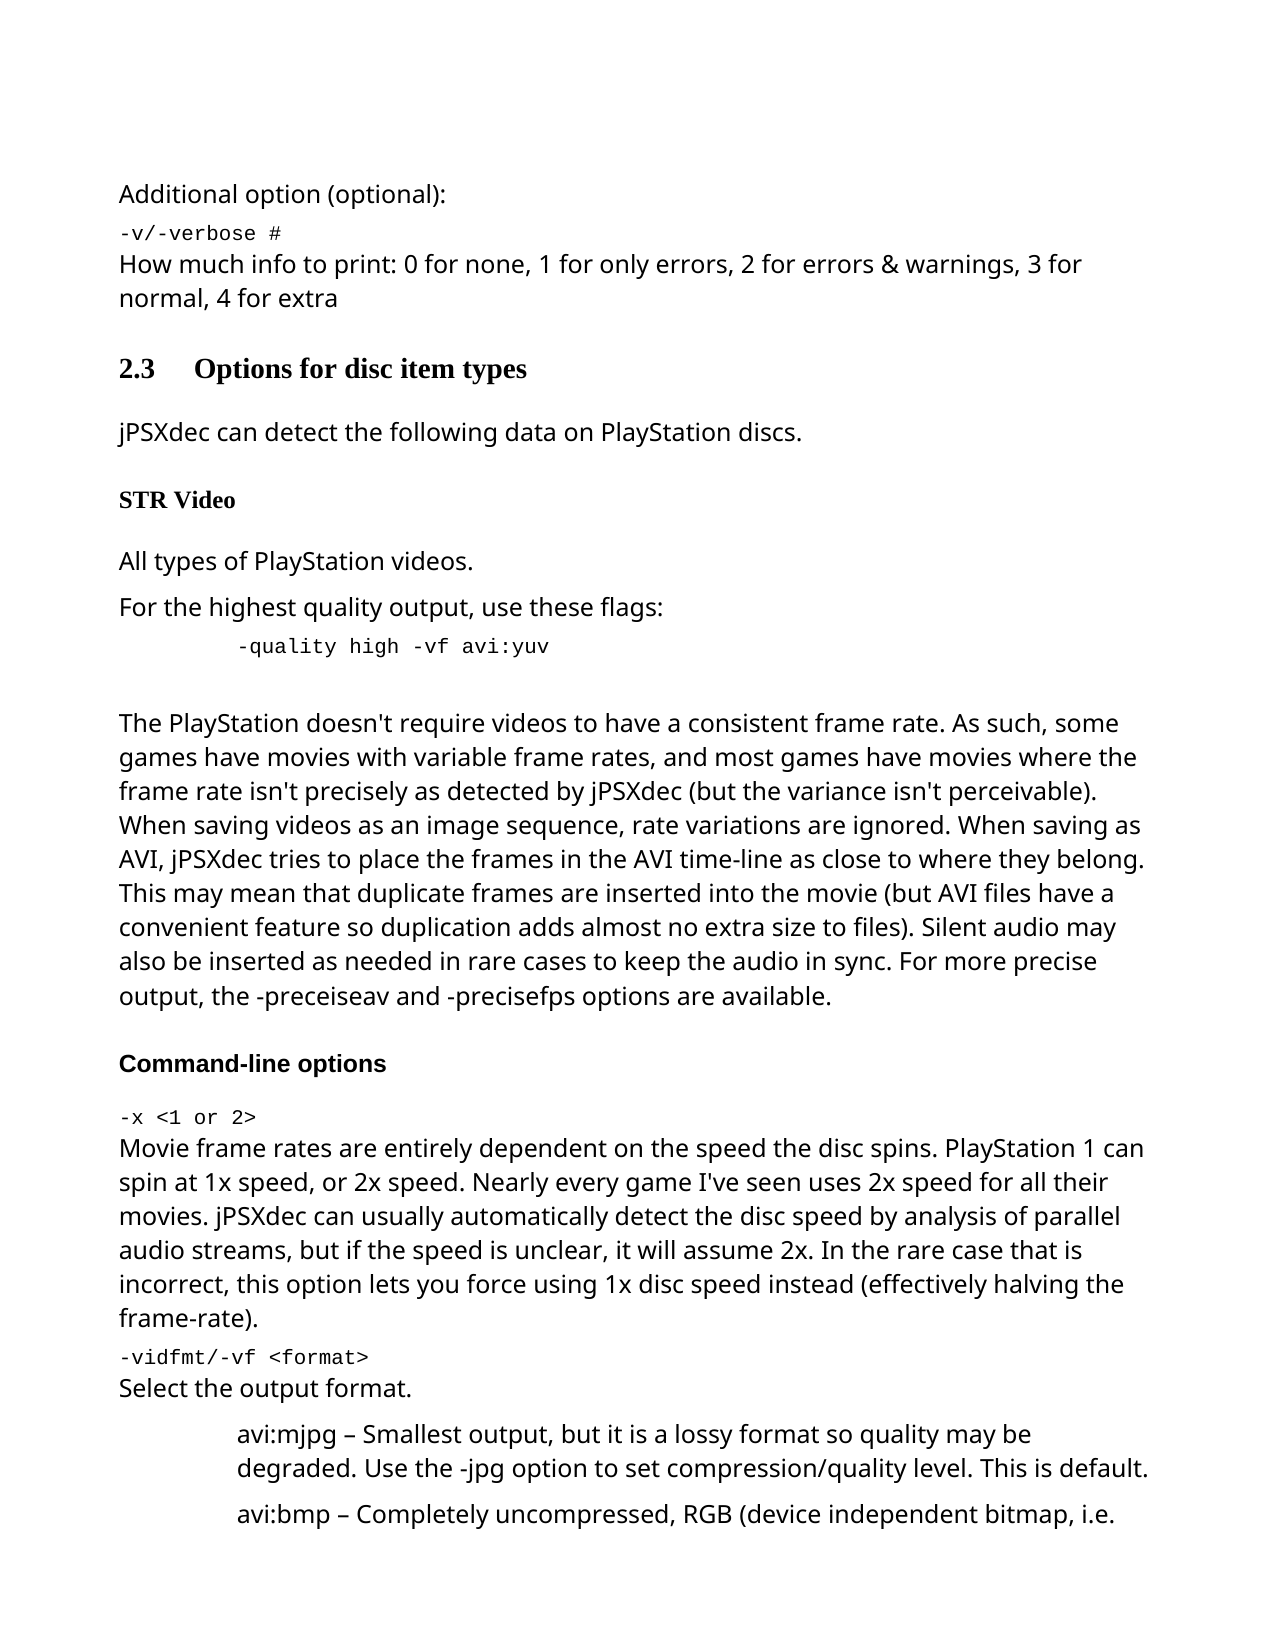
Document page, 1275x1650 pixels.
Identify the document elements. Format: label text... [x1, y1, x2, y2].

text -quality high -vf avi:yuv [237, 636, 1156, 659]
text Select the output format. [118, 1371, 1156, 1405]
text -vidfmt/-vf <format> [118, 1347, 1156, 1371]
subtitle Command-line options [118, 1049, 1156, 1078]
text jPSXdec can detect the following data on PlayStation discs. [118, 414, 1156, 449]
text How much info to print: 0 for none, 1 for only errors, 2 for errors & warnings, 3 for normal, 4 for extra [118, 246, 1156, 314]
text For the highest quality output, use these flags: [118, 590, 1156, 624]
text avi:mjpg – Smallest output, but it is a lossy format so quality may be degraded. Use the -jpg option to set compression/quality level. This is default. [237, 1417, 1156, 1485]
text The PlayStation doesn't require videos to have a consistent frame rate. As such, some games have movies with variable frame rates, and most games have movies where the frame rate isn't precisely as detected by jPSXdec (but the variance isn't perceivable). When saving videos as an image sequence, rate variations are ignored. When saving as AVI, jPSXdec tries to place the frames in the AVI time-line as close to where they belong. This may mean that duplicate frames are inserted into the movie (but AVI files have a convenient feature so duplication adds almost no extra size to files). Silent audio may also be inserted as needed in rare cases to keep the audio in sync. For more precise output, the -preceiseav and -precisefps options are available. [118, 706, 1156, 1012]
text -x <1 or 2> [118, 1107, 1156, 1131]
text avi:bmp – Completely uncompressed, RGB (device independent bitmap, i.e. [237, 1497, 1156, 1531]
subtitle STR Video [118, 486, 1156, 514]
text All types of PlayStation videos. [118, 544, 1156, 578]
text Movie frame rates are entirely dependent on the speed the disc spins. PlayStation 1 can spin at 1x speed, or 2x speed. Nearly every game I've seen uses 2x speed for all their movies. jPSXdec can usually automatically detect the disc speed by analysis of parallel audio streams, but if the speed is unclear, it will assume 2x. In the rare case that is incorrect, this option lets you force using 1x disc speed instead (effectively halving the frame-rate). [118, 1131, 1156, 1335]
text -v/-verbose # [118, 223, 1156, 246]
text Additional option (optional): [118, 177, 1156, 211]
subtitle Options for disc item types [118, 352, 1156, 385]
